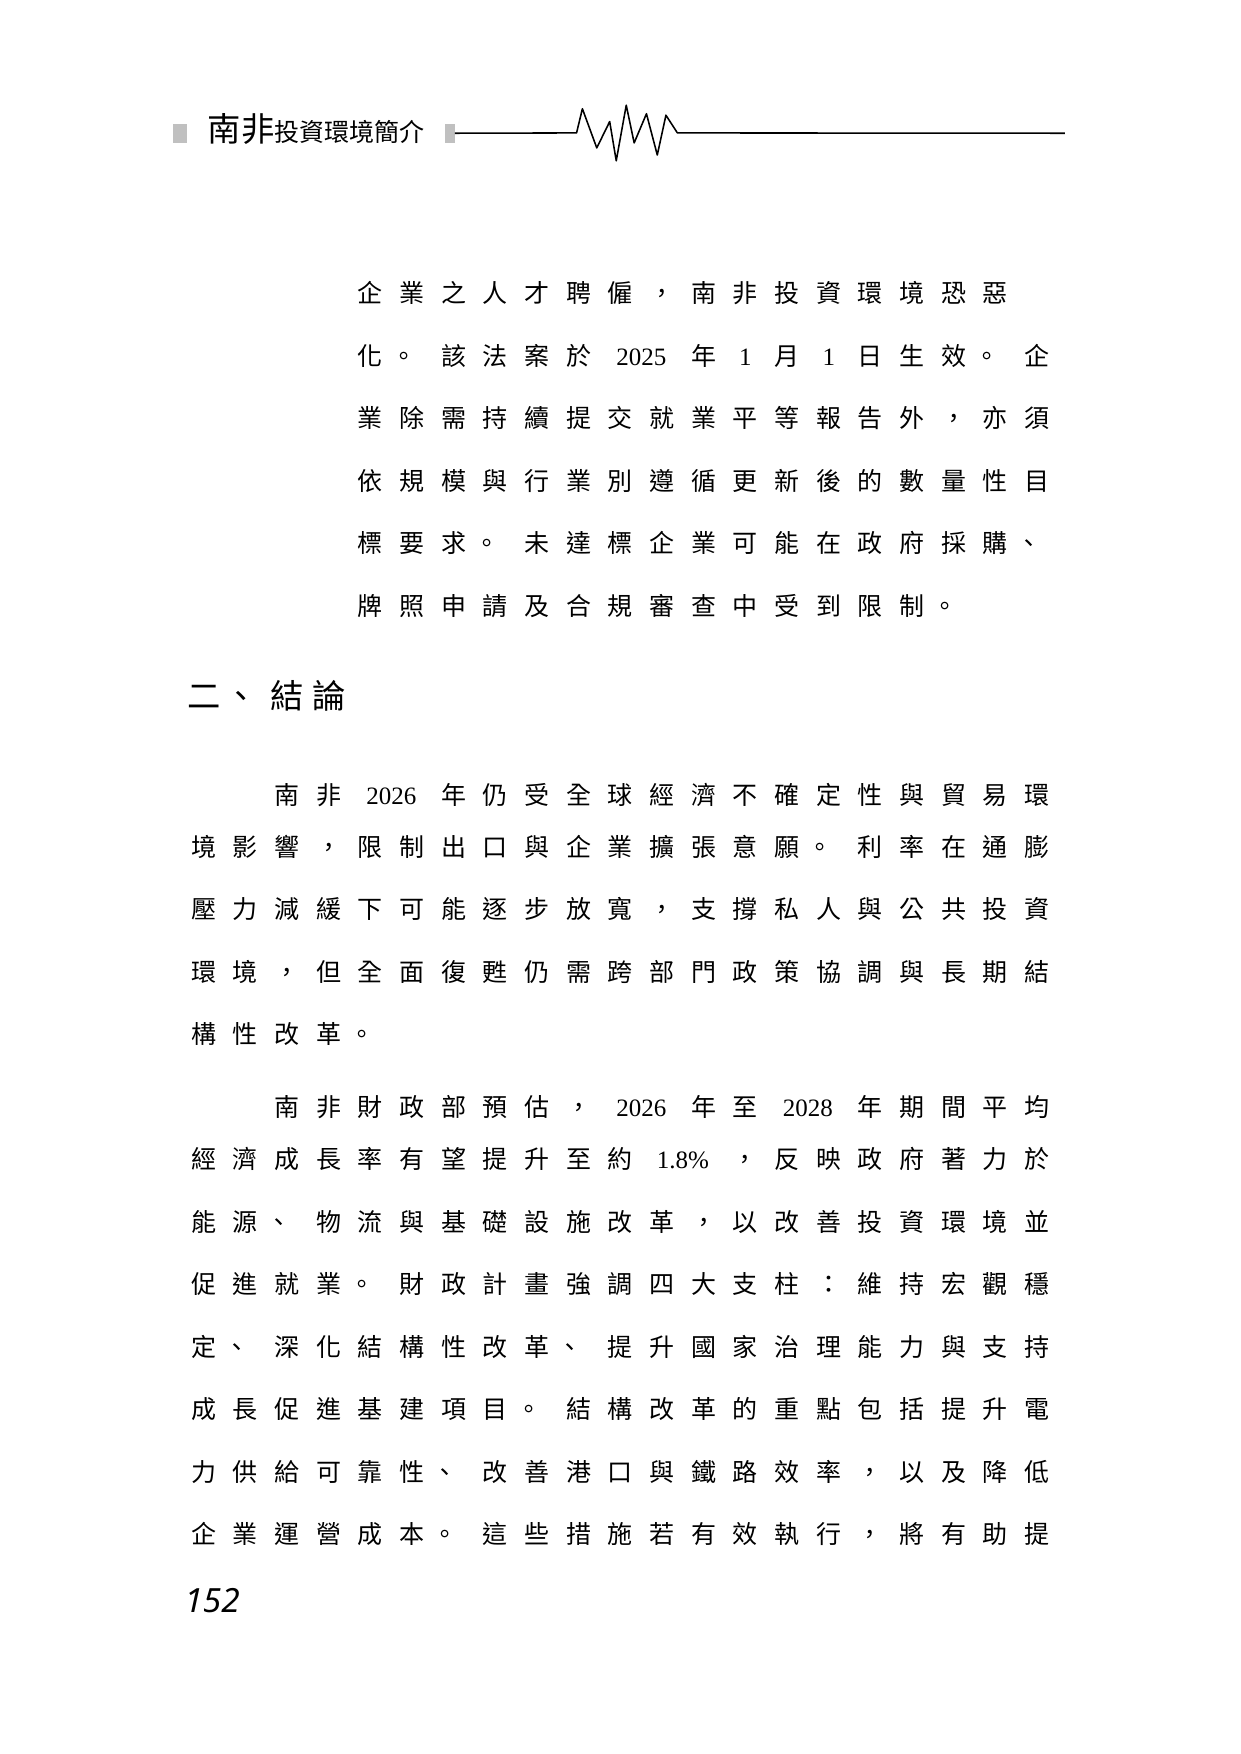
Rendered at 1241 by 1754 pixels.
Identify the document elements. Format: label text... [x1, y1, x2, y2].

text 南非財政部預估，2026年至2028年期間平均經濟成長率有望提升至約1.8%，反映政府著力於能源、物流與基礎設施改革，以改善投資環境並促進就業。財政計畫強調四大支柱：維持宏觀穩定、深化結構性改革、提升國家治理能力與支持成長促進基建項目。結構改革的重點包括提升電力供給可靠性、改善港口與鐵路效率，以及降低企業運營成本。這些措施若有效執行，將有助提 [183, 1054, 1058, 1554]
text 二、結論 [183, 652, 1058, 714]
text 南非2026年仍受全球經濟不確定性與貿易環境影響，限制出口與企業擴張意願。利率在通膨壓力減緩下可能逐步放寬，支撐私人與公共投資環境，但全面復甦仍需跨部門政策協調與長期結構性改革。 [183, 741, 1058, 1054]
text 企業之人才聘僱，南非投資環境恐惡化。該法案於2025年1月1日生效。企業除需持續提交就業平等報告外，亦須依規模與行業別遵循更新後的數量性目標要求。未達標企業可能在政府採購、牌照申請及合規審查中受到限制。 [330, 250, 1058, 625]
